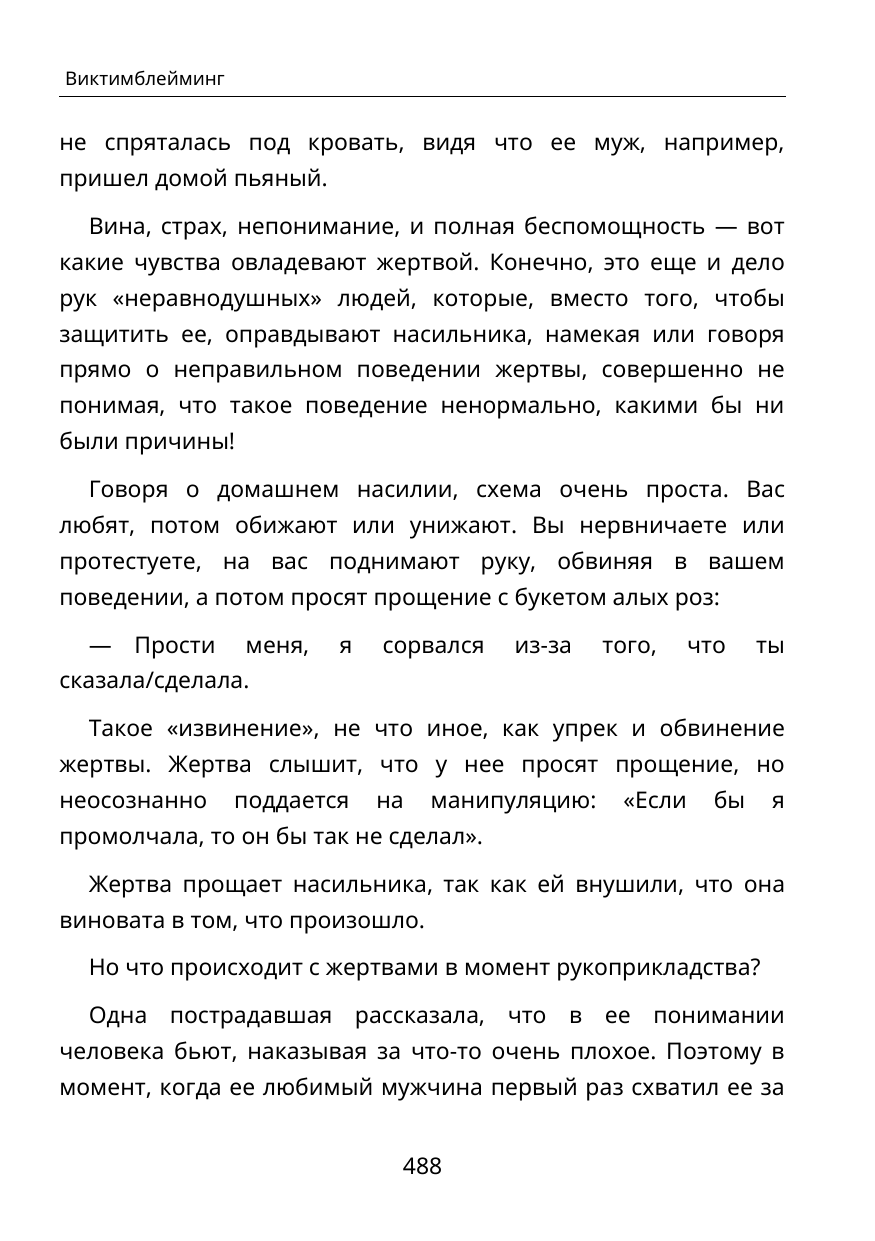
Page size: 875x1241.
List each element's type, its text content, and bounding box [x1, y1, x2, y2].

text Одна пострадавшая рассказала, что в ее понимании человека бьют, наказывая за что-то очень плохое. Поэтому в момент, когда ее любимый мужчина первый раз схватил ее за [59, 999, 786, 1102]
list Прости меня, я сорвался из-за того, что ты сказала/сделала. [59, 628, 786, 696]
text Такое «извинение», не что иное, как упрек и обвинение жертвы. Жертва слышит, что у нее просят прощение, но неосознанно поддается на манипуляцию: «Если бы я промолчала, то он бы так не сделал». [59, 712, 786, 851]
text Но что происходит с жертвами в момент рукоприкладства? [59, 951, 786, 983]
text Жертва прощает насильника, так как ей внушили, что она виновата в том, что произошло. [59, 868, 786, 935]
text не спряталась под кровать, видя что ее муж, например, пришел домой пьяный. [59, 126, 786, 193]
text Говоря о домашнем насилии, схема очень проста. Вас любят, потом обижают или унижают. Вы нервничаете или протестуете, на вас поднимают руку, обвиняя в вашем поведении, а потом просят прощение с букетом алых роз: [59, 473, 786, 612]
text Вина, страх, непонимание, и полная беспомощность — вот какие чувства овладевают жертвой. Конечно, это еще и дело рук «неравнодушных» людей, которые, вместо того, чтобы защитить ее, оправдывают насильника, намекая или говоря прямо о неправильном поведении жертвы, совершенно не понимая, что такое поведение ненормально, какими бы ни были причины! [59, 210, 786, 457]
